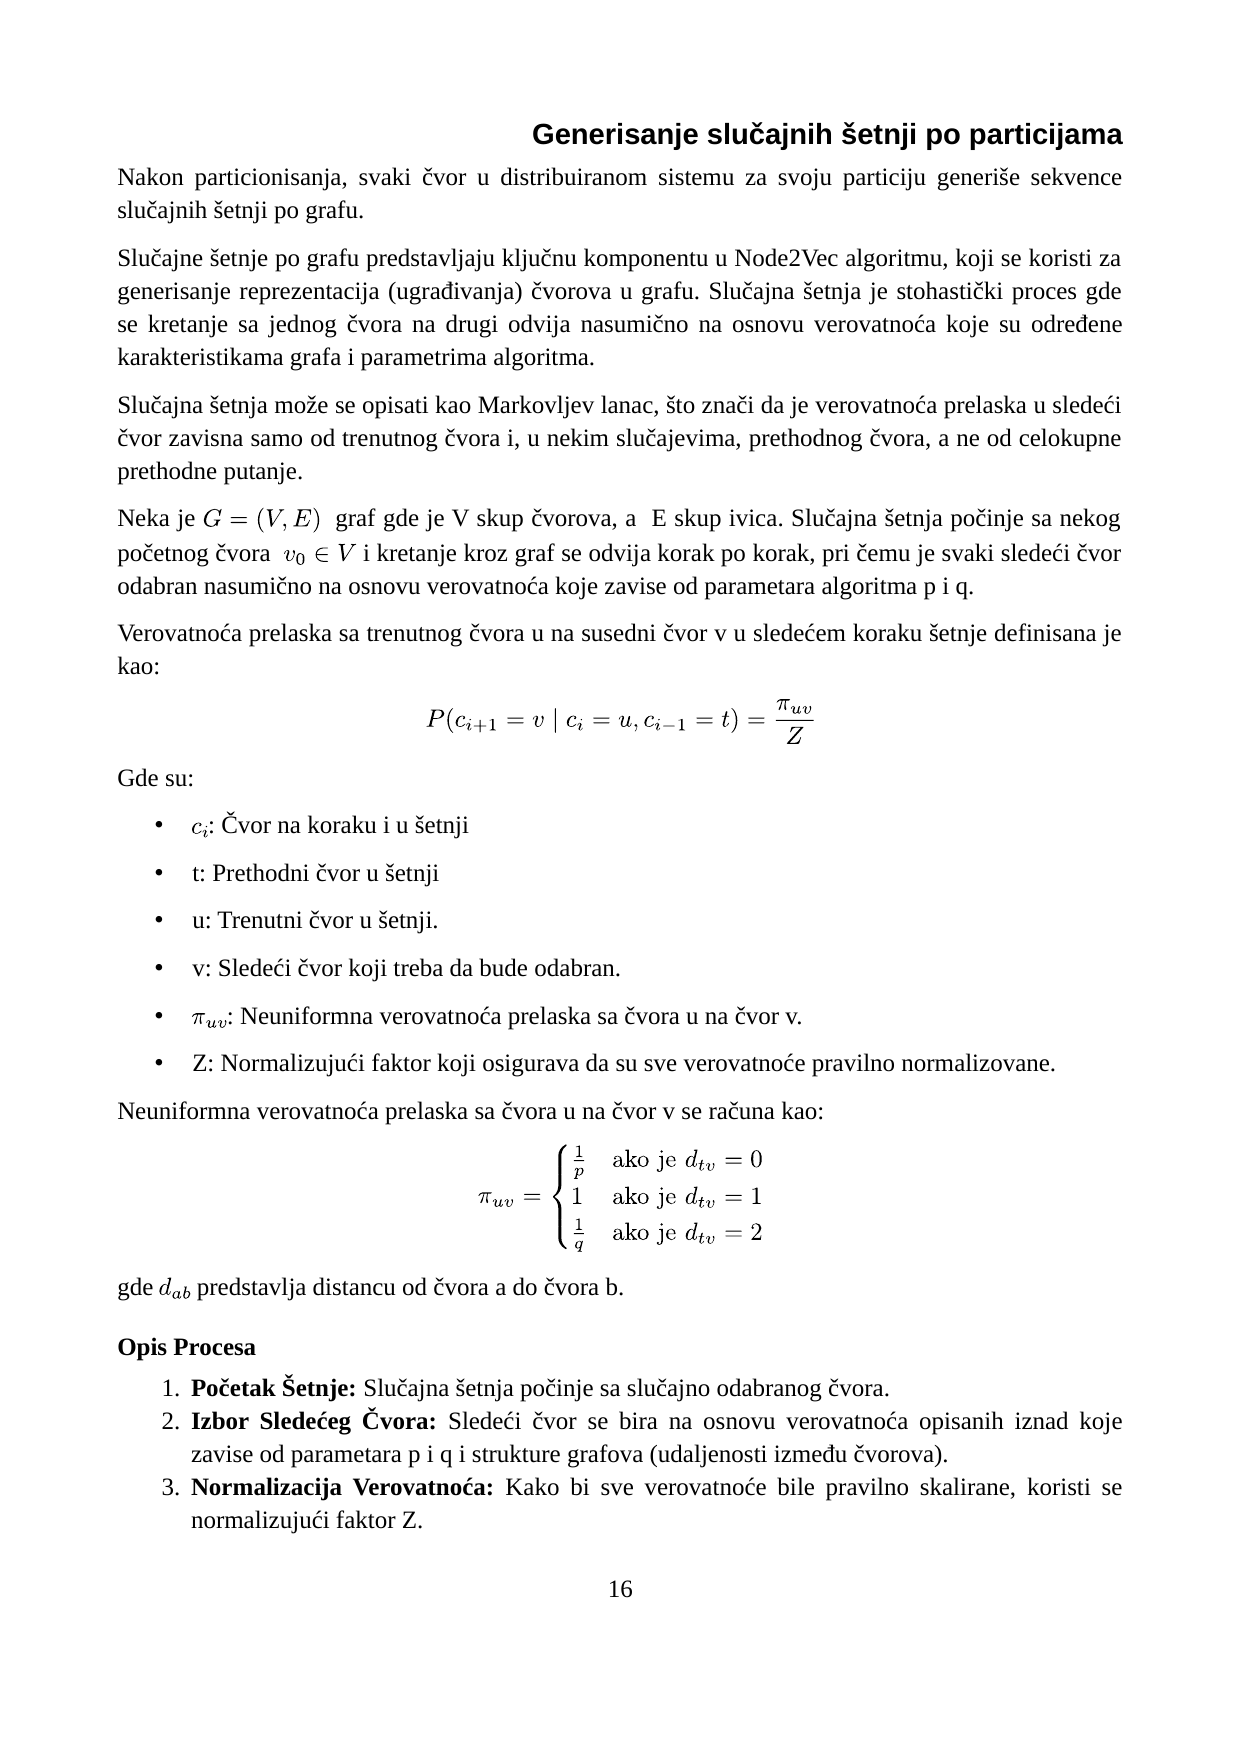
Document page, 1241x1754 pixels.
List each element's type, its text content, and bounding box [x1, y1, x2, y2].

text Slučajne šetnje po grafu predstavljaju ključnu komponentu u Node2Vec algoritmu, koji se koristi za generisanje reprezentacija (ugrađivanja) čvorova u grafu. Slučajna šetnja je stohastički proces gde se kretanje sa jednog čvora na drugi odvija nasumično na osnovu verovatnoća koje su određene karakteristikama grafa i parametrima algoritma. [117, 243, 1123, 371]
list : Čvor na koraku i u šetnji [154, 810, 1123, 839]
list Izbor Sledećeg Čvora: Sledeći čvor se bira na osnovu verovatnoća opisanih iznad koje zavise od parametara p i q i strukture grafova (udaljenosti između čvorova). [161, 1406, 1123, 1468]
list : Neuniformna verovatnoća prelaska sa čvora u na čvor v. [154, 1001, 1123, 1029]
list t: Prethodni čvor u šetnji [154, 858, 1123, 887]
subtitle Opis Procesa [117, 1332, 1123, 1361]
text Slučajna šetnja može se opisati kao Markovljev lanac, što znači da je verovatnoća prelaska u sledeći čvor zavisna samo od trenutnog čvora i, u nekim slučajevima, prethodnog čvora, a ne od celokupne prethodne putanje. [117, 390, 1123, 484]
text Gde su: [117, 763, 1123, 791]
list v: Sledeći čvor koji treba da bude odabran. [154, 953, 1123, 982]
list u: Trenutni čvor u šetnji. [154, 906, 1123, 934]
text Neuniformna verovatnoća prelaska sa čvora u na čvor v se računa kao: [117, 1096, 1123, 1125]
list Početak Šetnje: Slučajna šetnja počinje sa slučajno odabranog čvora. [161, 1373, 1123, 1402]
text Nakon particionisanja, svaki čvor u distribuiranom sistemu za svoju particiju generiše sekvence slučajnih šetnji po grafu. [117, 162, 1123, 224]
list Z: Normalizujući faktor koji osigurava da su sve verovatnoće pravilno normalizovane. [154, 1048, 1123, 1077]
text gde predstavlja distancu od čvora a do čvora b. [117, 1272, 1123, 1300]
text Neka je graf gde je V skup čvorova, a E skup ivica. Slučajna šetnja počinje sa nekog početnog čvora i kretanje kroz graf se odvija korak po korak, pri čemu je svaki sledeći čvor odabran nasumično na osnovu verovatnoća koje zavise od parametara algoritma p i q. [117, 503, 1123, 599]
subtitle Generisanje slučajnih šetnji po particijama [117, 117, 1123, 151]
text Verovatnoća prelaska sa trenutnog čvora u na susedni čvor v u sledećem koraku šetnje definisana je kao: [117, 618, 1123, 680]
list Normalizacija Verovatnoća: Kako bi sve verovatnoće bile pravilno skalirane, koristi se normalizujući faktor Z. [161, 1472, 1123, 1534]
